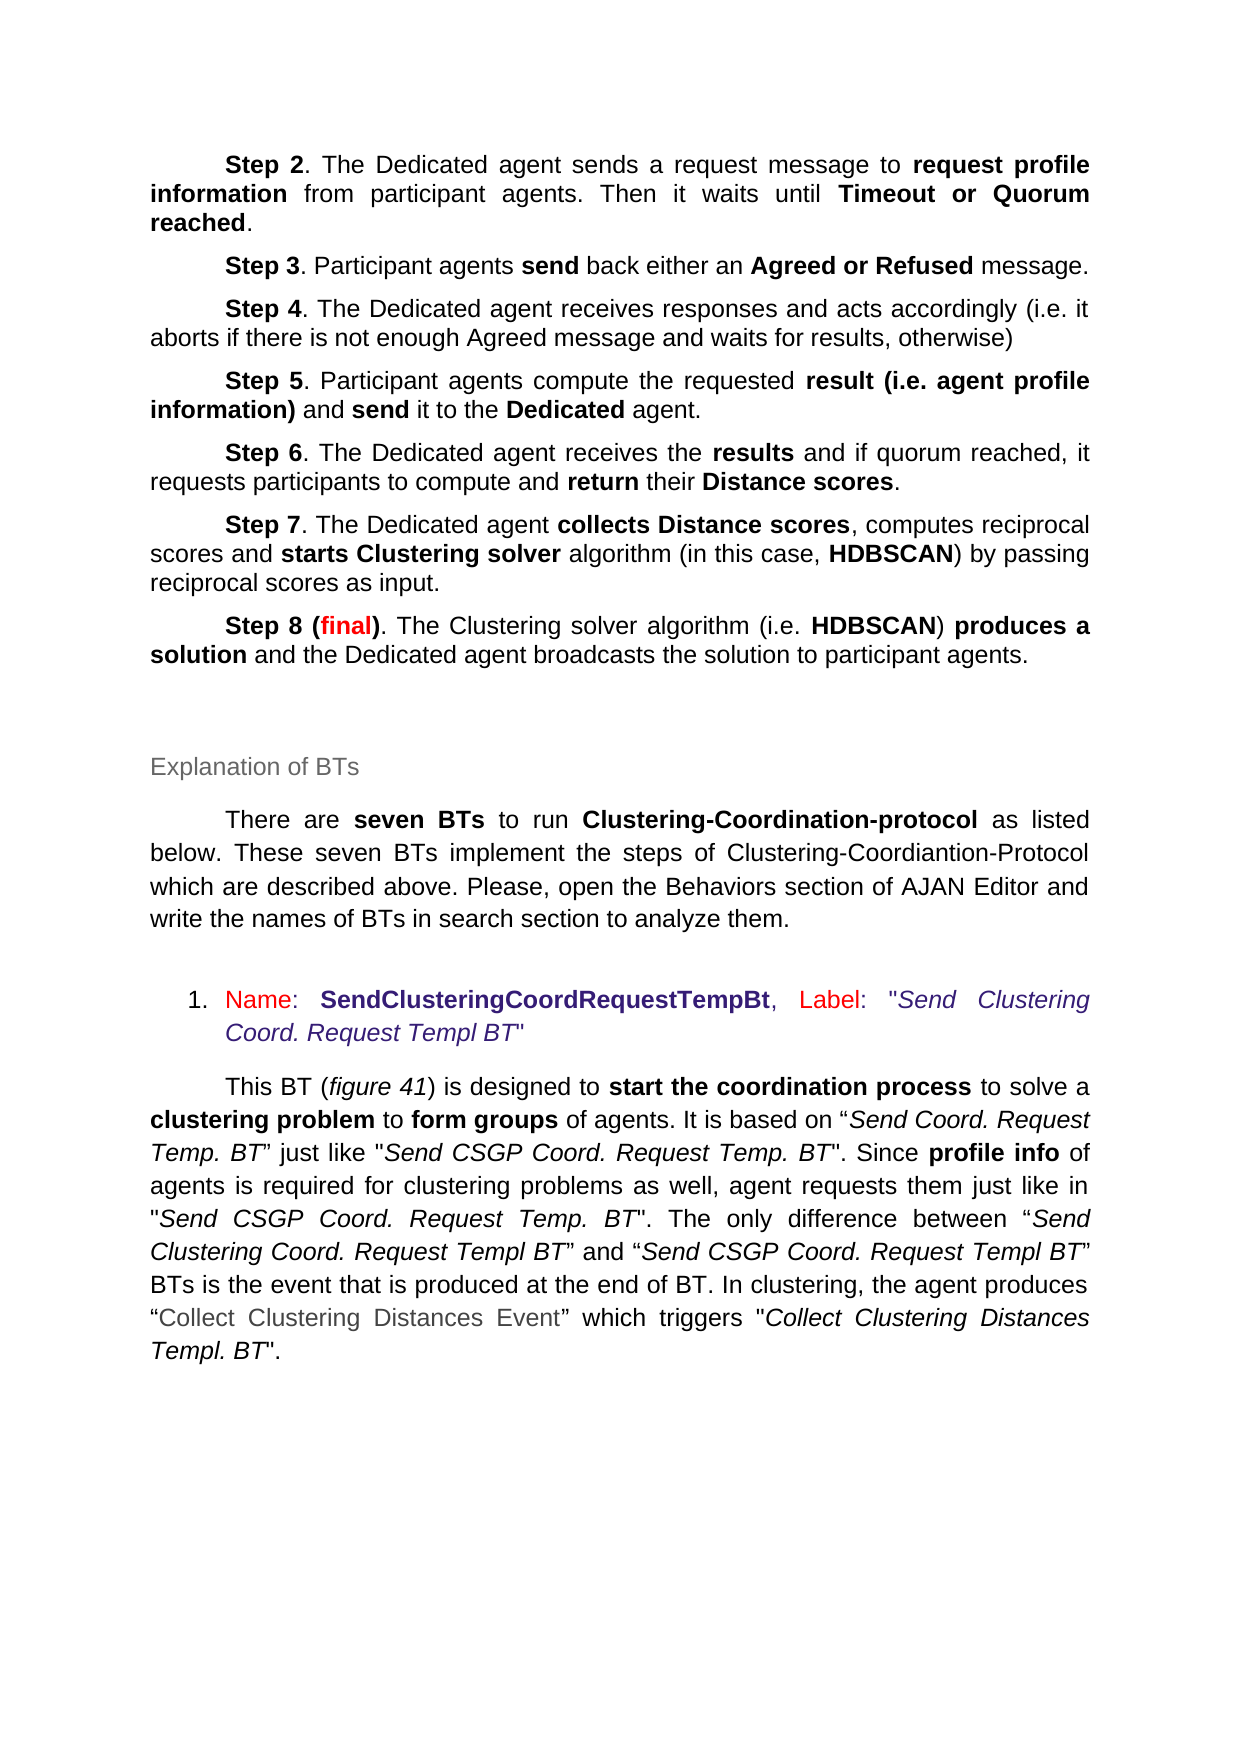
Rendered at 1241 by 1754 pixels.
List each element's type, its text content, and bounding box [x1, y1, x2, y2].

text Step 6. The Dedicated agent receives the results and if quorum reached, it requests participants to compute and return their Distance scores. [150, 438, 1090, 496]
text Step 8 (final). The Clustering solver algorithm (i.e. HDBSCAN) produces a solution and the Dedicated agent broadcasts the solution to participant agents. [150, 611, 1090, 669]
text Step 4. The Dedicated agent receives responses and acts accordingly (i.e. it aborts if there is not enough Agreed message and waits for results, otherwise) [150, 294, 1090, 352]
text Step 7. The Dedicated agent collects Distance scores, computes reciprocal scores and starts Clustering solver algorithm (in this case, HDBSCAN) by passing reciprocal scores as input. [150, 510, 1090, 597]
text Step 5. Participant agents compute the requested result (i.e. agent profile information) and send it to the Dedicated agent. [150, 366, 1090, 424]
text There are seven BTs to run Clustering-Coordination-protocol as listed below. These seven BTs implement the steps of Clustering-Coordiantion-Protocol which are described above. Please, open the Behaviors section of AJAN Editor and write the names of BTs in search section to analyze them. [150, 805, 1090, 933]
list Name: SendClusteringCoordRequestTempBt, Label: "Send Clustering Coord. Request Templ BT" [187, 985, 1090, 1047]
subtitle Explanation of BTs [150, 752, 1090, 780]
text Step 3. Participant agents send back either an Agreed or Refused message. [150, 251, 1090, 279]
text This BT (figure 41) is designed to start the coordination process to solve a clustering problem to form groups of agents. It is based on “Send Coord. Request Temp. BT” just like "Send CSGP Coord. Request Temp. BT". Since profile info of agents is required for clustering problems as well, agent requests them just like in "Send CSGP Coord. Request Temp. BT". The only difference between “Send Clustering Coord. Request Templ BT” and “Send CSGP Coord. Request Templ BT” BTs is the event that is produced at the end of BT. In clustering, the agent produces “Collect Clustering Distances Event” which triggers "Collect Clustering Distances Templ. BT". [150, 1072, 1090, 1365]
text Step 2. The Dedicated agent sends a request message to request profile information from participant agents. Then it waits until Timeout or Quorum reached. [150, 150, 1090, 236]
